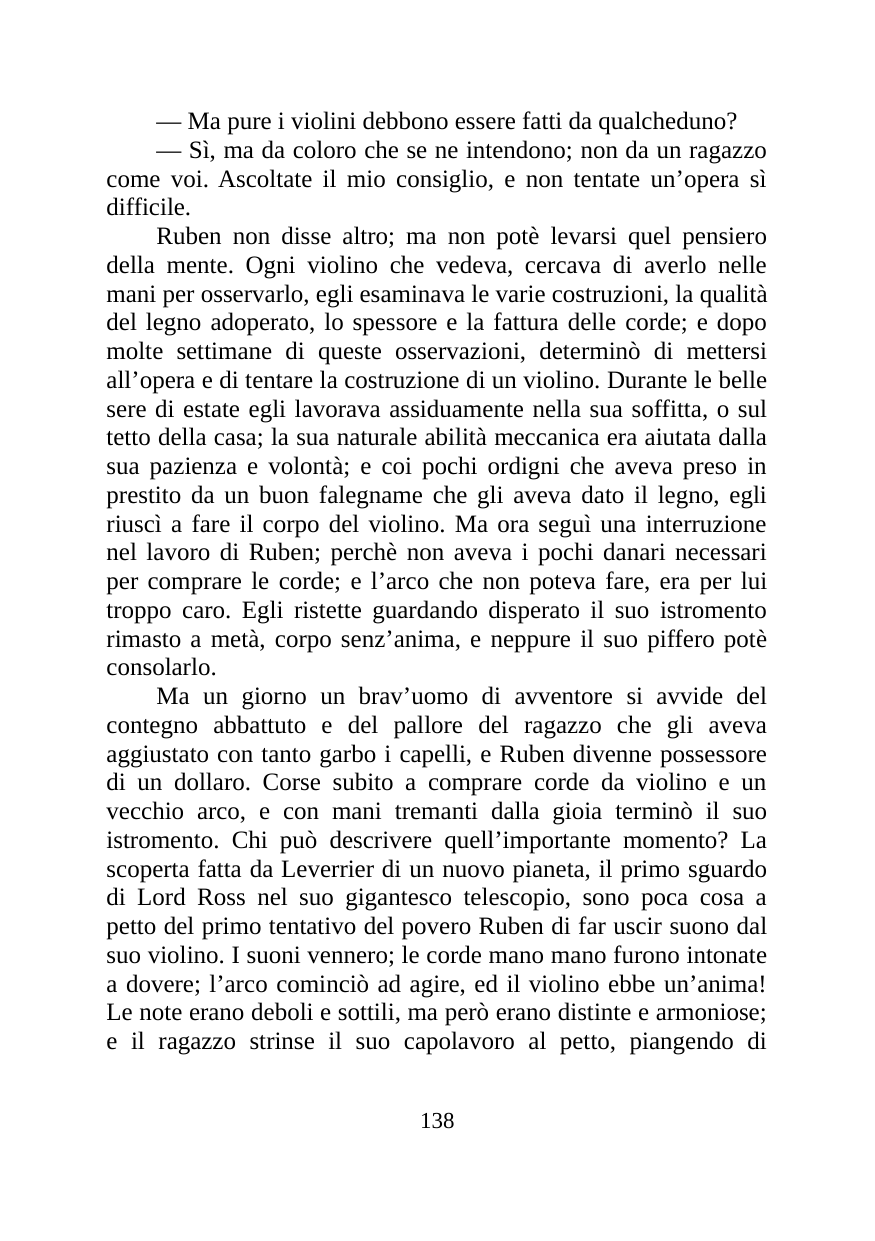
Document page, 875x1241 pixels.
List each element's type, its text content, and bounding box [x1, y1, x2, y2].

text Ma un giorno un brav’uomo di avventore si avvide del contegno abbattuto e del pallore del ragazzo che gli aveva aggiustato con tanto garbo i capelli, e Ruben divenne possessore di un dollaro. Corse subito a comprare corde da violino e un vecchio arco, e con mani tremanti dalla gioia terminò il suo istromento. Chi può descrivere quell’importante momento? La scoperta fatta da Leverrier di un nuovo pianeta, il primo sguardo di Lord Ross nel suo gigantesco telescopio, sono poca cosa a petto del primo tentativo del povero Ruben di far uscir suono dal suo violino. I suoni vennero; le corde mano mano furono intonate a dovere; l’arco cominciò ad agire, ed il violino ebbe un’anima! Le note erano deboli e sottili, ma però erano distinte e armoniose; e il ragazzo strinse il suo capolavoro al petto, piangendo di [106, 681, 768, 1055]
text — Sì, ma da coloro che se ne intendono; non da un ragazzo come voi. Ascoltate il mio consiglio, e non tentate un’opera sì difficile. [106, 135, 768, 221]
text — Ma pure i violini debbono essere fatti da qualcheduno? [106, 106, 768, 135]
text Ruben non disse altro; ma non potè levarsi quel pensiero della mente. Ogni violino che vedeva, cercava di averlo nelle mani per osservarlo, egli esaminava le varie costruzioni, la qualità del legno adoperato, lo spessore e la fattura delle corde; e dopo molte settimane di queste osservazioni, determinò di mettersi all’opera e di tentare la costruzione di un violino. Durante le belle sere di estate egli lavorava assiduamente nella sua soffitta, o sul tetto della casa; la sua naturale abilità meccanica era aiutata dalla sua pazienza e volontà; e coi pochi ordigni che aveva preso in prestito da un buon falegname che gli aveva dato il legno, egli riuscì a fare il corpo del violino. Ma ora seguì una interruzione nel lavoro di Ruben; perchè non aveva i pochi danari necessari per comprare le corde; e l’arco che non poteva fare, era per lui troppo caro. Egli ristette guardando disperato il suo istromento rimasto a metà, corpo senz’anima, e neppure il suo piffero potè consolarlo. [106, 221, 768, 681]
